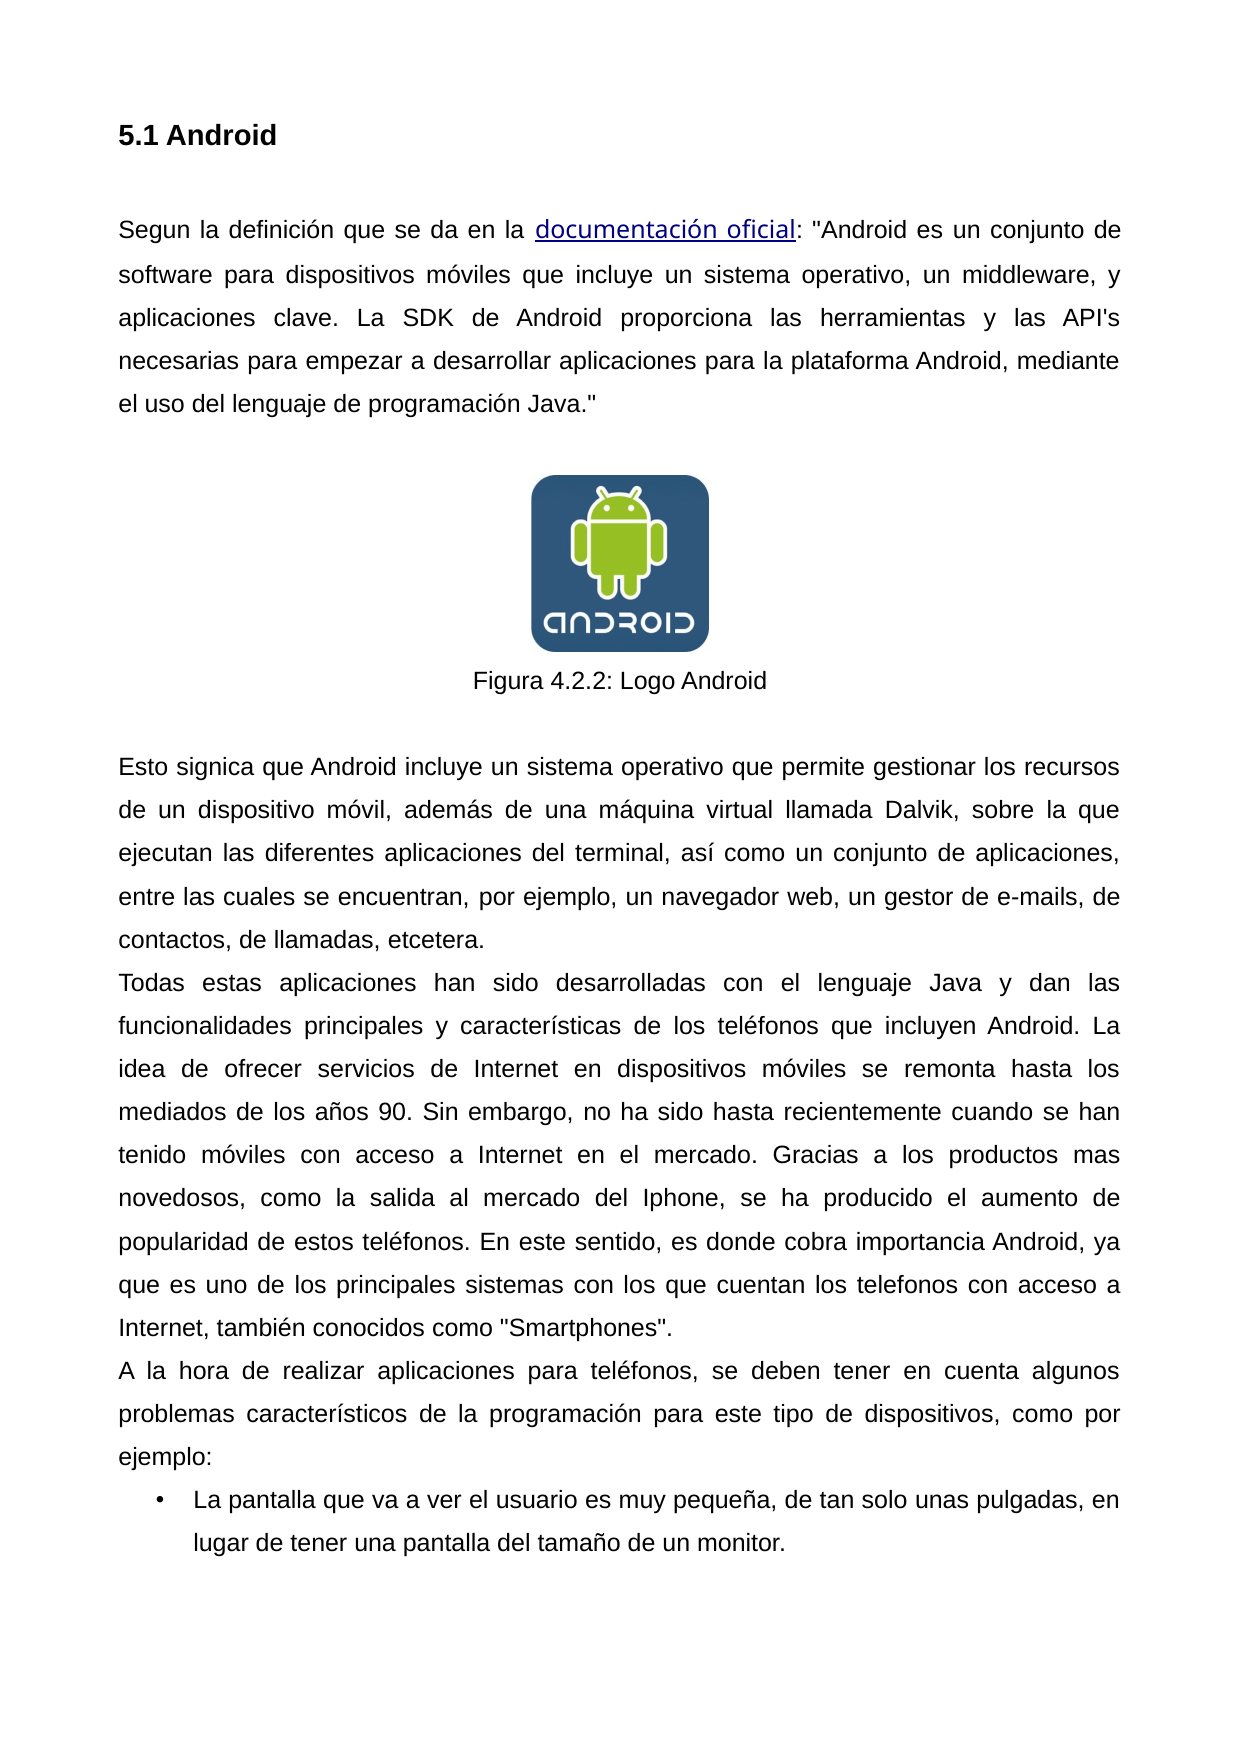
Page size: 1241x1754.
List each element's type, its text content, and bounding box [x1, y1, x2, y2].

text 5.1 Android [118, 118, 1122, 152]
text A la hora de realizar aplicaciones para teléfonos, se deben tener en cuenta algunos problemas característicos de la programación para este tipo de dispositivos, como por ejemplo: [118, 1356, 1122, 1471]
text Todas estas aplicaciones han sido desarrolladas con el lenguaje Java y dan las funcionalidades principales y características de los teléfonos que incluyen Android. La idea de ofrecer servicios de Internet en dispositivos móviles se remonta hasta los mediados de los años 90. Sin embargo, no ha sido hasta recientemente cuando se han tenido móviles con acceso a Internet en el mercado. Gracias a los productos mas novedosos, como la salida al mercado del Iphone, se ha producido el aumento de popularidad de estos teléfonos. En este sentido, es donde cobra importancia Android, ya que es uno de los principales sistemas con los que cuentan los telefonos con acceso a Internet, también conocidos como "Smartphones". [118, 968, 1122, 1341]
text Esto signica que Android incluye un sistema operativo que permite gestionar los recursos de un dispositivo móvil, además de una máquina virtual llamada Dalvik, sobre la que ejecutan las diferentes aplicaciones del terminal, así como un conjunto de aplicaciones, entre las cuales se encuentran, por ejemplo, un navegador web, un gestor de e-mails, de contactos, de llamadas, etcetera. [118, 752, 1122, 953]
list La pantalla que va a ver el usuario es muy pequeña, de tan solo unas pulgadas, en lugar de tener una pantalla del tamaño de un monitor. [156, 1485, 1122, 1557]
text Segun la definición que se da en la documentación oficial: "Android es un conjunto de software para dispositivos móviles que incluye un sistema operativo, un middleware, y aplicaciones clave. La SDK de Android proporciona las herramientas y las API's necesarias para empezar a desarrollar aplicaciones para la plataforma Android, mediante el uso del lenguaje de programación Java." [118, 212, 1122, 418]
picture [531, 475, 709, 652]
text Figura 4.2.2: Logo Android [118, 652, 1122, 694]
